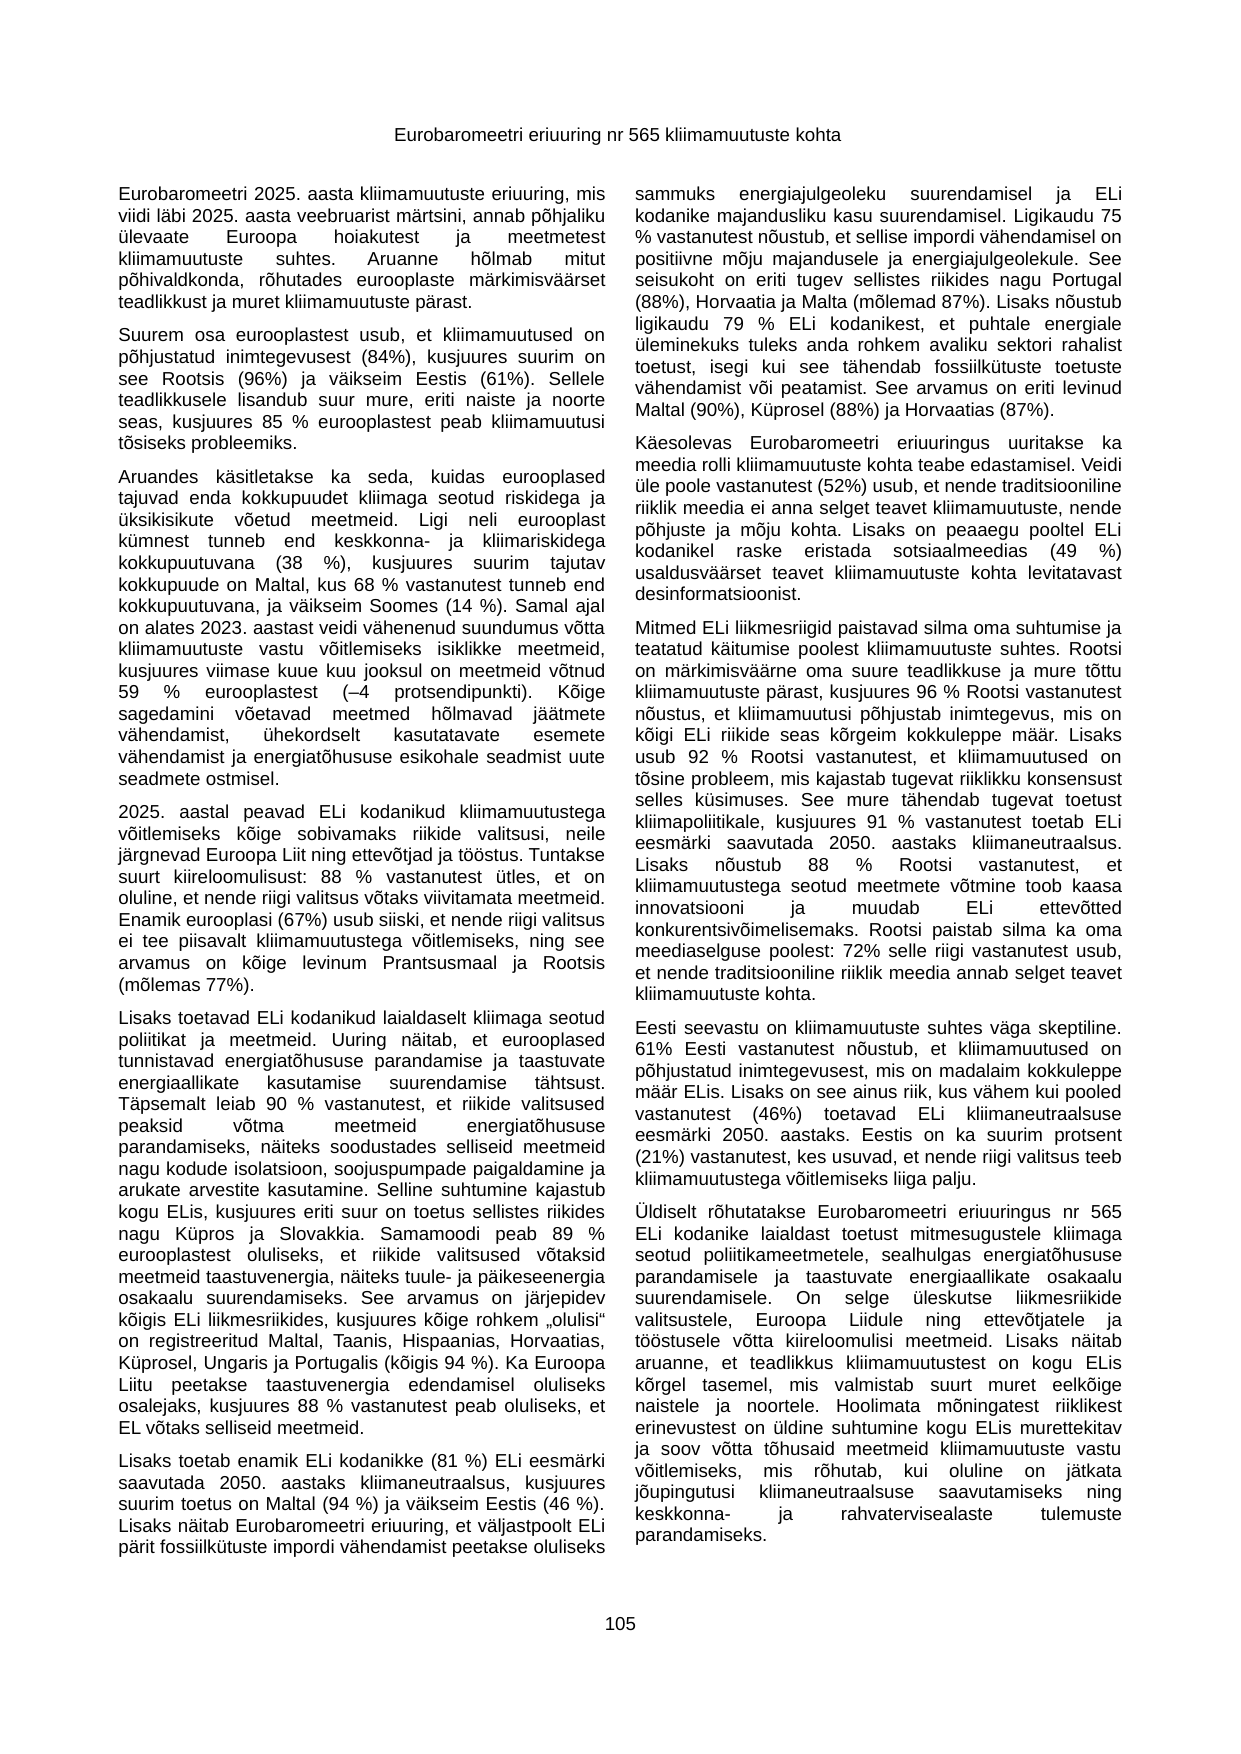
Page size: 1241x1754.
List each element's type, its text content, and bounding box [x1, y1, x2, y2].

text Üldiselt rõhutatakse Eurobaromeetri eriuuringus nr 565 ELi kodanike laialdast toetust mitmesugustele kliimaga seotud poliitikameetmetele, sealhulgas energiatõhususe parandamisele ja taastuvate energiaallikate osakaalu suurendamisele. On selge üleskutse liikmesriikide valitsustele, Euroopa Liidule ning ettevõtjatele ja tööstusele võtta kiireloomulisi meetmeid. Lisaks näitab aruanne, et teadlikkus kliimamuutustest on kogu ELis kõrgel tasemel, mis valmistab suurt muret eelkõige naistele ja noortele. Hoolimata mõningatest riiklikest erinevustest on üldine suhtumine kogu ELis murettekitav ja soov võtta tõhusaid meetmeid kliimamuutuste vastu võitlemiseks, mis rõhutab, kui oluline on jätkata jõupingutusi kliimaneutraalsuse saavutamiseks ning keskkonna- ja rahvatervisealaste tulemuste parandamiseks. [635, 1201, 1122, 1546]
text Eurobaromeetri 2025. aasta kliimamuutuste eriuuring, mis viidi läbi 2025. aasta veebruarist märtsini, annab põhjaliku ülevaate Euroopa hoiakutest ja meetmetest kliimamuutuste suhtes. Aruanne hõlmab mitut põhivaldkonda, rõhutades eurooplaste märkimisväärset teadlikkust ja muret kliimamuutuste pärast. [118, 183, 605, 312]
text Mitmed ELi liikmesriigid paistavad silma oma suhtumise ja teatatud käitumise poolest kliimamuutuste suhtes. Rootsi on märkimisväärne oma suure teadlikkuse ja mure tõttu kliimamuutuste pärast, kusjuures 96 % Rootsi vastanutest nõustus, et kliimamuutusi põhjustab inimtegevus, mis on kõigi ELi riikide seas kõrgeim kokkuleppe määr. Lisaks usub 92 % Rootsi vastanutest, et kliimamuutused on tõsine probleem, mis kajastab tugevat riiklikku konsensust selles küsimuses. See mure tähendab tugevat toetust kliimapoliitikale, kusjuures 91 % vastanutest toetab ELi eesmärki saavutada 2050. aastaks kliimaneutraalsus. Lisaks nõustub 88 % Rootsi vastanutest, et kliimamuutustega seotud meetmete võtmine toob kaasa innovatsiooni ja muudab ELi ettevõtted konkurentsivõimelisemaks. Rootsi paistab silma ka oma meediaselguse poolest: 72% selle riigi vastanutest usub, et nende traditsiooniline riiklik meedia annab selget teavet kliimamuutuste kohta. [635, 616, 1122, 1004]
text Suurem osa eurooplastest usub, et kliimamuutused on põhjustatud inimtegevusest (84%), kusjuures suurim on see Rootsis (96%) ja väikseim Eestis (61%). Sellele teadlikkusele lisandub suur mure, eriti naiste ja noorte seas, kusjuures 85 % eurooplastest peab kliimamuutusi tõsiseks probleemiks. [118, 324, 605, 454]
text Käesolevas Eurobaromeetri eriuuringus uuritakse ka meedia rolli kliimamuutuste kohta teabe edastamisel. Veidi üle poole vastanutest (52%) usub, et nende traditsiooniline riiklik meedia ei anna selget teavet kliimamuutuste, nende põhjuste ja mõju kohta. Lisaks on peaaegu pooltel ELi kodanikel raske eristada sotsiaalmeedias (49 %) usaldusväärset teavet kliimamuutuste kohta levitatavast desinformatsioonist. [635, 432, 1122, 604]
text Lisaks toetab enamik ELi kodanikke (81 %) ELi eesmärki saavutada 2050. aastaks kliimaneutraalsus, kusjuures suurim toetus on Maltal (94 %) ja väikseim Eestis (46 %). Lisaks näitab Eurobaromeetri eriuuring, et väljastpoolt ELi pärit fossiilkütuste impordi vähendamist peetakse oluliseks [118, 1450, 605, 1558]
text Eesti seevastu on kliimamuutuste suhtes väga skeptiline. 61% Eesti vastanutest nõustub, et kliimamuutused on põhjustatud inimtegevusest, mis on madalaim kokkuleppe määr ELis. Lisaks on see ainus riik, kus vähem kui pooled vastanutest (46%) toetavad ELi kliimaneutraalsuse eesmärki 2050. aastaks. Eestis on ka suurim protsent (21%) vastanutest, kes usuvad, et nende riigi valitsus teeb kliimamuutustega võitlemiseks liiga palju. [635, 1016, 1122, 1189]
text Aruandes käsitletakse ka seda, kuidas eurooplased tajuvad enda kokkupuudet kliimaga seotud riskidega ja üksikisikute võetud meetmeid. Ligi neli eurooplast kümnest tunneb end keskkonna- ja kliimariskidega kokkupuutuvana (38 %), kusjuures suurim tajutav kokkupuude on Maltal, kus 68 % vastanutest tunneb end kokkupuutuvana, ja väikseim Soomes (14 %). Samal ajal on alates 2023. aastast veidi vähenenud suundumus võtta kliimamuutuste vastu võitlemiseks isiklikke meetmeid, kusjuures viimase kuue kuu jooksul on meetmeid võtnud 59 % eurooplastest (–4 protsendipunkti). Kõige sagedamini võetavad meetmed hõlmavad jäätmete vähendamist, ühekordselt kasutatavate esemete vähendamist ja energiatõhususe esikohale seadmist uute seadmete ostmisel. [118, 466, 605, 789]
text 2025. aastal peavad ELi kodanikud kliimamuutustega võitlemiseks kõige sobivamaks riikide valitsusi, neile järgnevad Euroopa Liit ning ettevõtjad ja tööstus. Tuntakse suurt kiireloomulisust: 88 % vastanutest ütles, et on oluline, et nende riigi valitsus võtaks viivitamata meetmeid. Enamik eurooplasi (67%) usub siiski, et nende riigi valitsus ei tee piisavalt kliimamuutustega võitlemiseks, ning see arvamus on kõige levinum Prantsusmaal ja Rootsis (mõlemas 77%). [118, 801, 605, 995]
text sammuks energiajulgeoleku suurendamisel ja ELi kodanike majandusliku kasu suurendamisel. Ligikaudu 75 % vastanutest nõustub, et sellise impordi vähendamisel on positiivne mõju majandusele ja energiajulgeolekule. See seisukoht on eriti tugev sellistes riikides nagu Portugal (88%), Horvaatia ja Malta (mõlemad 87%). Lisaks nõustub ligikaudu 79 % ELi kodanikest, et puhtale energiale üleminekuks tuleks anda rohkem avaliku sektori rahalist toetust, isegi kui see tähendab fossiilkütuste toetuste vähendamist või peatamist. See arvamus on eriti levinud Maltal (90%), Küprosel (88%) ja Horvaatias (87%). [635, 183, 1122, 420]
text Lisaks toetavad ELi kodanikud laialdaselt kliimaga seotud poliitikat ja meetmeid. Uuring näitab, et eurooplased tunnistavad energiatõhususe parandamise ja taastuvate energiaallikate kasutamise suurendamise tähtsust. Täpsemalt leiab 90 % vastanutest, et riikide valitsused peaksid võtma meetmeid energiatõhususe parandamiseks, näiteks soodustades selliseid meetmeid nagu kodude isolatsioon, soojuspumpade paigaldamine ja arukate arvestite kasutamine. Selline suhtumine kajastub kogu ELis, kusjuures eriti suur on toetus sellistes riikides nagu Küpros ja Slovakkia. Samamoodi peab 89 % eurooplastest oluliseks, et riikide valitsused võtaksid meetmeid taastuvenergia, näiteks tuule- ja päikeseenergia osakaalu suurendamiseks. See arvamus on järjepidev kõigis ELi liikmesriikides, kusjuures kõige rohkem „olulisi“ on registreeritud Maltal, Taanis, Hispaanias, Horvaatias, Küprosel, Ungaris ja Portugalis (kõigis 94 %). Ka Euroopa Liitu peetakse taastuvenergia edendamisel oluliseks osalejaks, kusjuures 88 % vastanutest peab oluliseks, et EL võtaks selliseid meetmeid. [118, 1007, 605, 1438]
